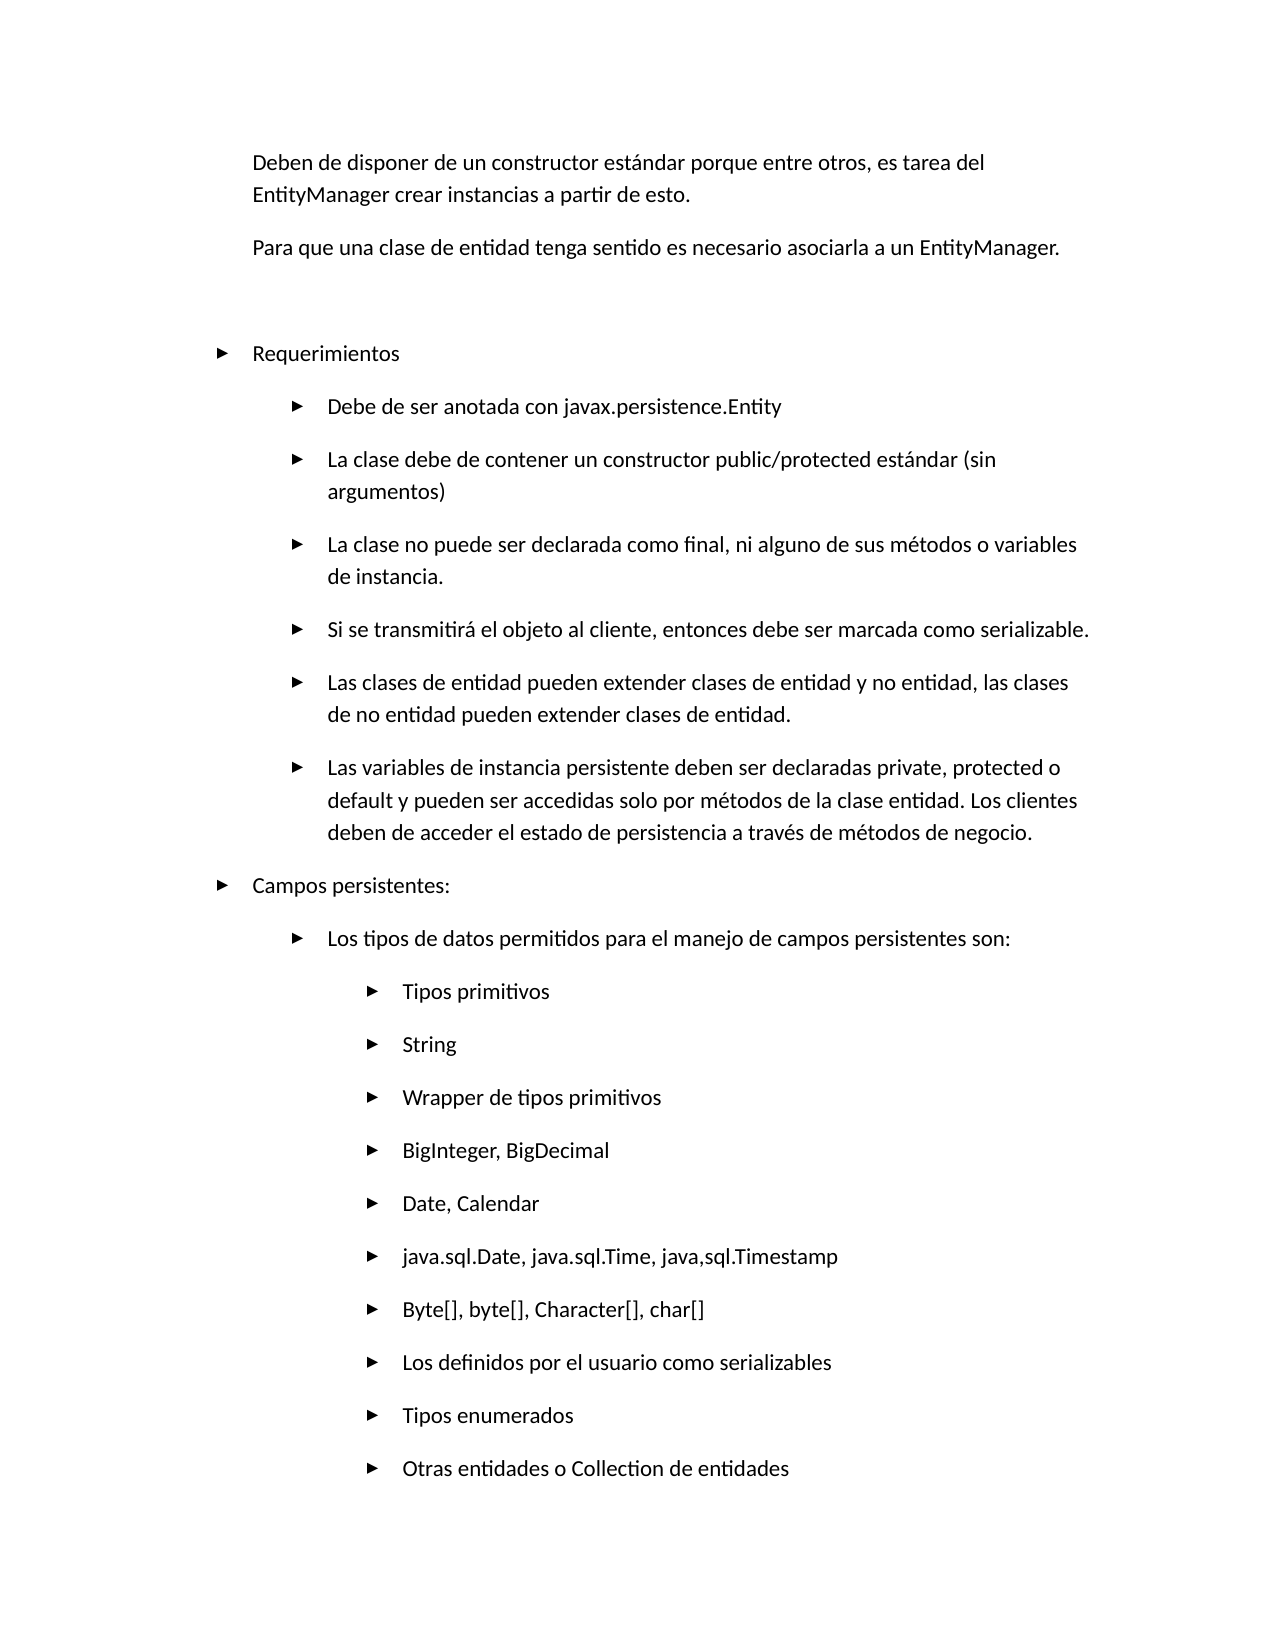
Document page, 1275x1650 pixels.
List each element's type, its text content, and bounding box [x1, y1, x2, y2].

list Tipos primitivos [365, 977, 1098, 1005]
list Date, Calendar [365, 1189, 1098, 1217]
list Campos persistentes: [215, 871, 1098, 899]
text Deben de disponer de un constructor estándar porque entre otros, es tarea del EntityManager crear instancias a partir de esto. [252, 148, 1098, 208]
list La clase debe de contener un constructor public/protected estándar (sin argumentos) [290, 445, 1098, 505]
list Los definidos por el usuario como serializables [365, 1348, 1098, 1376]
list Wrapper de tipos primitivos [365, 1083, 1098, 1111]
list Las clases de entidad pueden extender clases de entidad y no entidad, las clases de no entidad pueden extender clases de entidad. [290, 668, 1098, 728]
list Las variables de instancia persistente deben ser declaradas private, protected o default y pueden ser accedidas solo por métodos de la clase entidad. Los clientes deben de acceder el estado de persistencia a través de métodos de negocio. [290, 753, 1098, 846]
list Si se transmitirá el objeto al cliente, entonces debe ser marcada como serializable. [290, 615, 1098, 643]
list Tipos enumerados [365, 1401, 1098, 1429]
list Los tipos de datos permitidos para el manejo de campos persistentes son: [290, 924, 1098, 952]
list Byte[], byte[], Character[], char[] [365, 1295, 1098, 1323]
list Debe de ser anotada con javax.persistence.Entity [290, 392, 1098, 420]
list String [365, 1030, 1098, 1058]
list java.sql.Date, java.sql.Time, java,sql.Timestamp [365, 1242, 1098, 1270]
text Para que una clase de entidad tenga sentido es necesario asociarla a un EntityManager. [252, 233, 1098, 261]
list Otras entidades o Collection de entidades [365, 1454, 1098, 1482]
list BigInteger, BigDecimal [365, 1136, 1098, 1164]
list La clase no puede ser declarada como final, ni alguno de sus métodos o variables de instancia. [290, 530, 1098, 590]
list Requerimientos [215, 339, 1098, 367]
